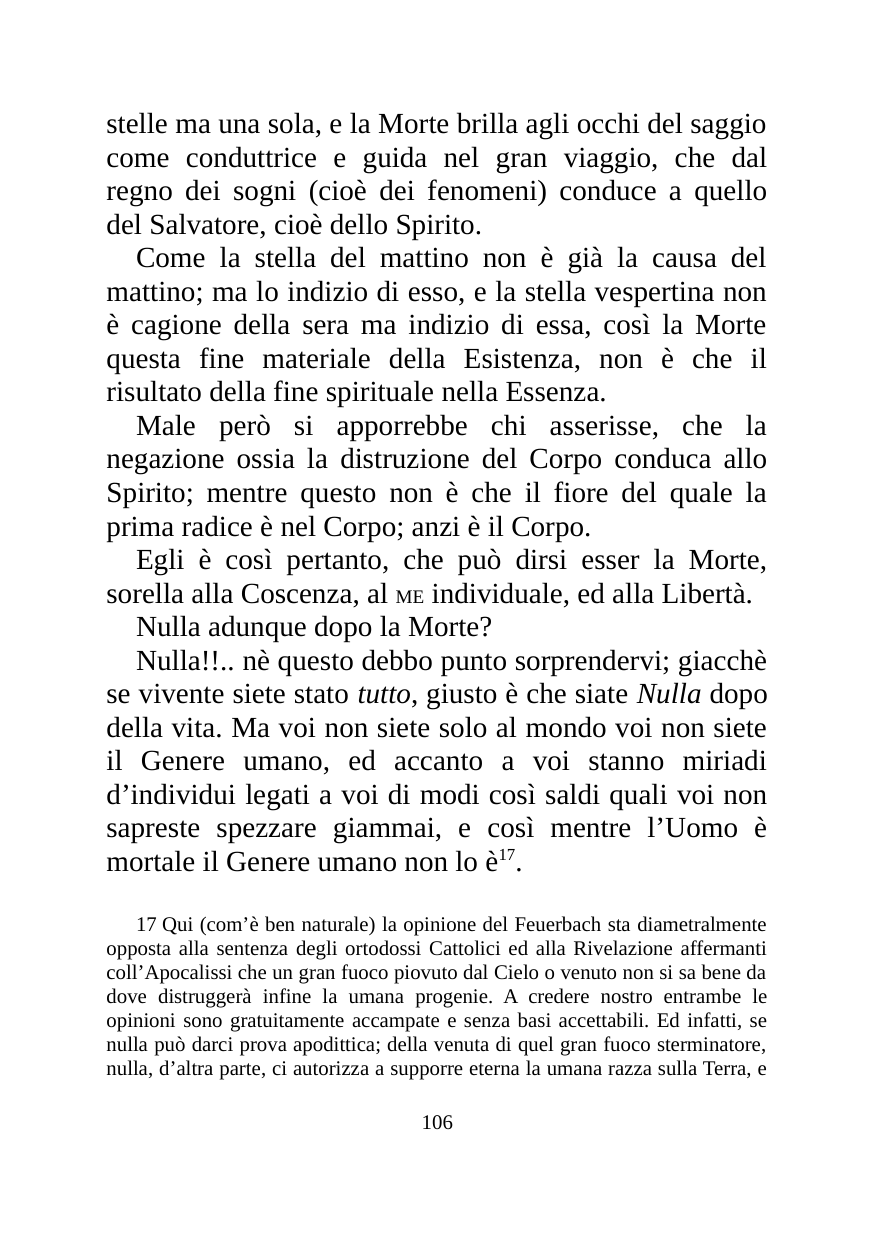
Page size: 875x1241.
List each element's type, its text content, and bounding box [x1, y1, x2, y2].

text Qui (com’è ben naturale) la opinione del Feuerbach sta diametralmente opposta alla sentenza degli ortodossi Cattolici ed alla Rivelazione affermanti coll’Apocalissi che un gran fuoco piovuto dal Cielo o venuto non si sa bene da dove distruggerà infine la umana progenie. A credere nostro entrambe le opinioni sono gratuitamente accampate e senza basi accettabili. Ed infatti, se nulla può darci prova apodittica; della venuta di quel gran fuoco sterminatore, nulla, d’altra parte, ci autorizza a supporre eterna la umana razza sulla Terra, e [106, 912, 768, 1080]
text Male però si apporrebbe chi asserisse, che la negazione ossia la distruzione del Corpo conduca allo Spirito; mentre questo non è che il fiore del quale la prima radice è nel Corpo; anzi è il Corpo. [106, 408, 768, 542]
text Nulla!!.. nè questo debbo punto sorprendervi; giacchè se vivente siete stato tutto, giusto è che siate Nulla dopo della vita. Ma voi non siete solo al mondo voi non siete il Genere umano, ed accanto a voi stanno miriadi d’individui legati a voi di modi così saldi quali voi non sapreste spezzare giammai, e così mentre l’Uomo è mortale il Genere umano non lo è. [106, 643, 768, 878]
text stelle ma una sola, e la Morte brilla agli occhi del saggio come conduttrice e guida nel gran viaggio, che dal regno dei sogni (cioè dei fenomeni) conduce a quello del Salvatore, cioè dello Spirito. [106, 106, 768, 240]
text Come la stella del mattino non è già la causa del mattino; ma lo indizio di esso, e la stella vespertina non è cagione della sera ma indizio di essa, così la Morte questa fine materiale della Esistenza, non è che il risultato della fine spirituale nella Essenza. [106, 240, 768, 408]
text Nulla adunque dopo la Morte? [106, 609, 768, 643]
text Egli è così pertanto, che può dirsi esser la Morte, sorella alla Coscenza, al me individuale, ed alla Libertà. [106, 542, 768, 609]
